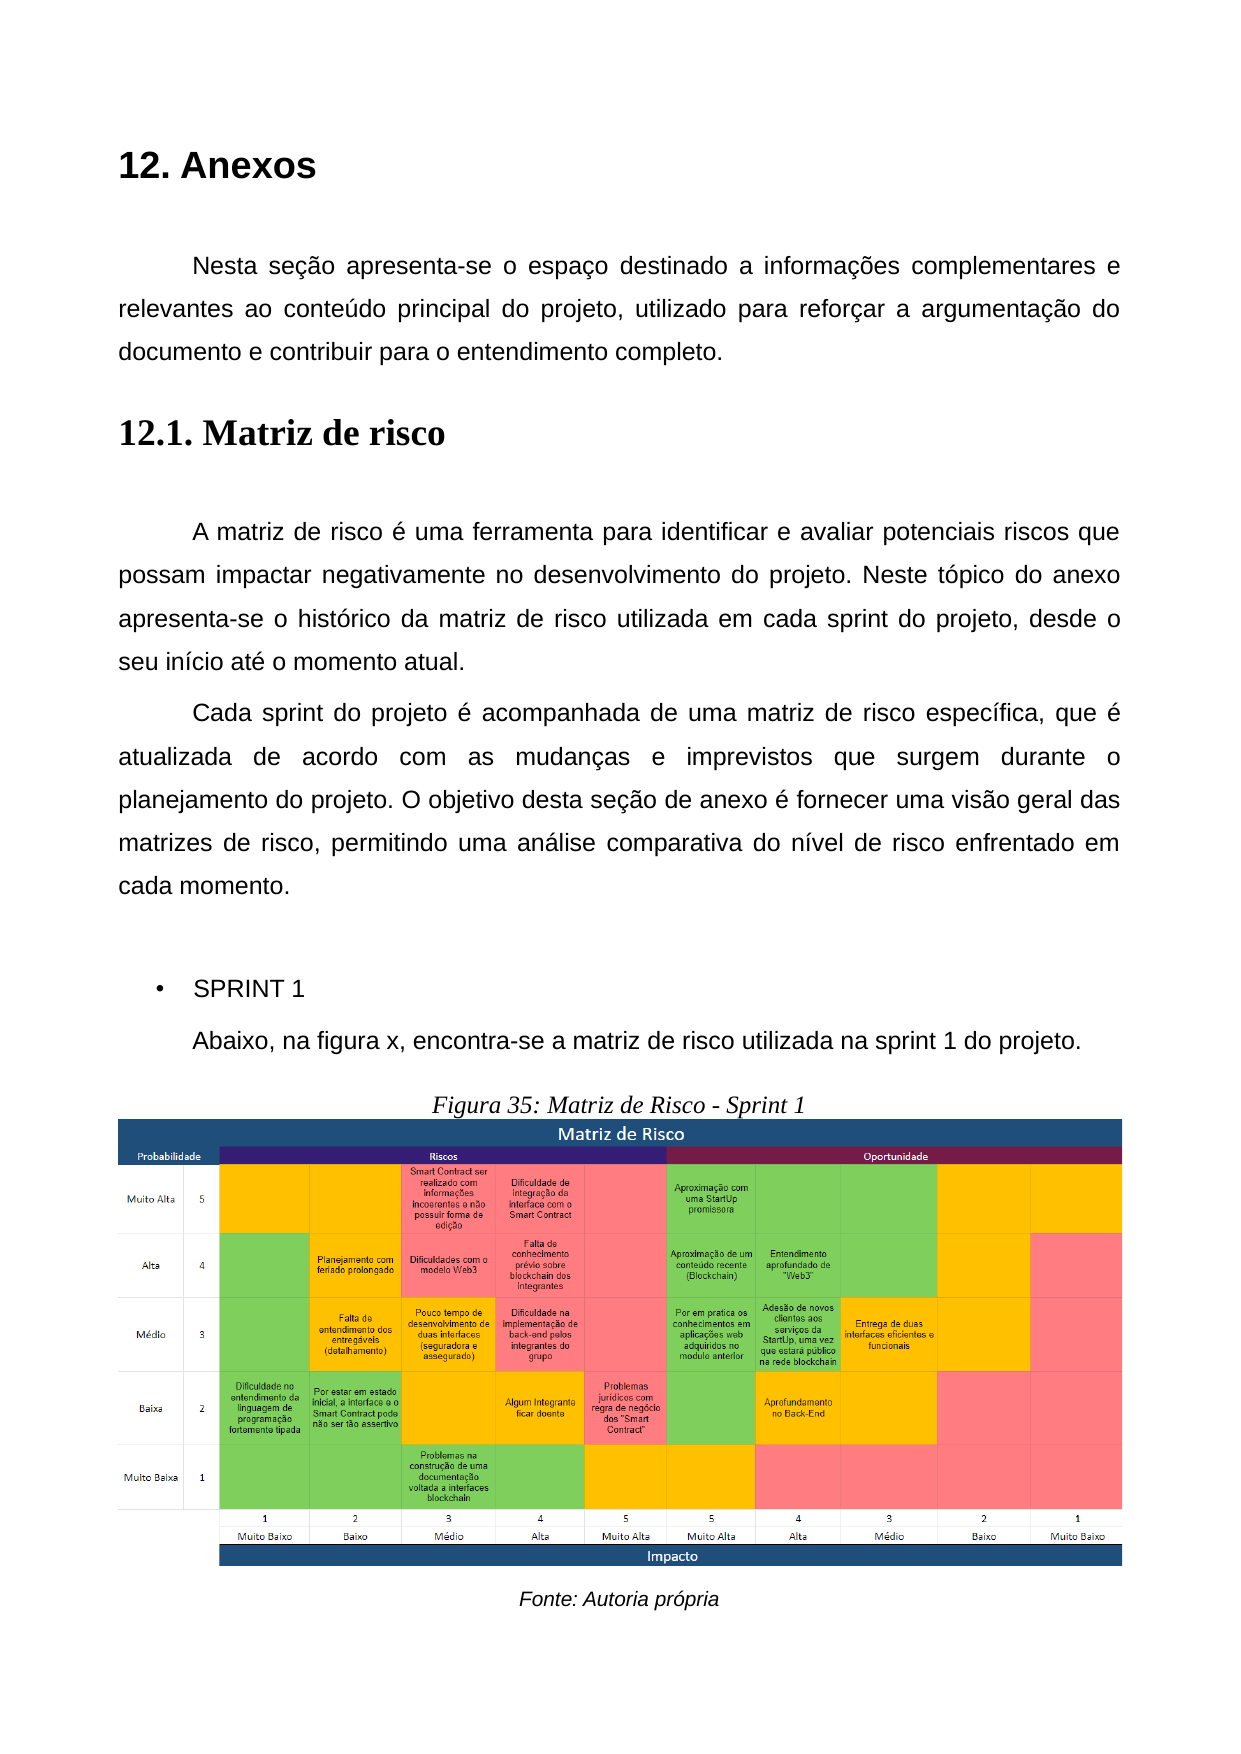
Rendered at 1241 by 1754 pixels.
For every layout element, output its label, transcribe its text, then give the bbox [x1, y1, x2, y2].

picture [118, 1119, 1123, 1566]
text Figura 35: Matriz de Risco - Sprint 1 [118, 1091, 1122, 1119]
subtitle 12.1. Matriz de risco [118, 410, 1122, 453]
subtitle 12. Anexos [118, 143, 1122, 187]
list SPRINT 1 [156, 974, 1122, 1003]
text Fonte: Autoria própria [118, 1566, 1122, 1611]
text Cada sprint do projeto é acompanhada de uma matriz de risco específica, que é atualizada de acordo com as mudanças e imprevistos que surgem durante o planejamento do projeto. O objetivo desta seção de anexo é fornecer uma visão geral das matrizes de risco, permitindo uma análise comparativa do nível de risco enfrentado em cada momento. [118, 698, 1122, 900]
text [118, 1078, 1122, 1091]
text A matriz de risco é uma ferramenta para identificar e avaliar potenciais riscos que possam impactar negativamente no desenvolvimento do projeto. Neste tópico do anexo apresenta-se o histórico da matriz de risco utilizada em cada sprint do projeto, desde o seu início até o momento atual. [118, 517, 1122, 675]
text Nesta seção apresenta-se o espaço destinado a informações complementares e relevantes ao conteúdo principal do projeto, utilizado para reforçar a argumentação do documento e contribuir para o entendimento completo. [118, 251, 1122, 366]
text Abaixo, na figura x, encontra-se a matriz de risco utilizada na sprint 1 do projeto. [118, 1026, 1122, 1055]
